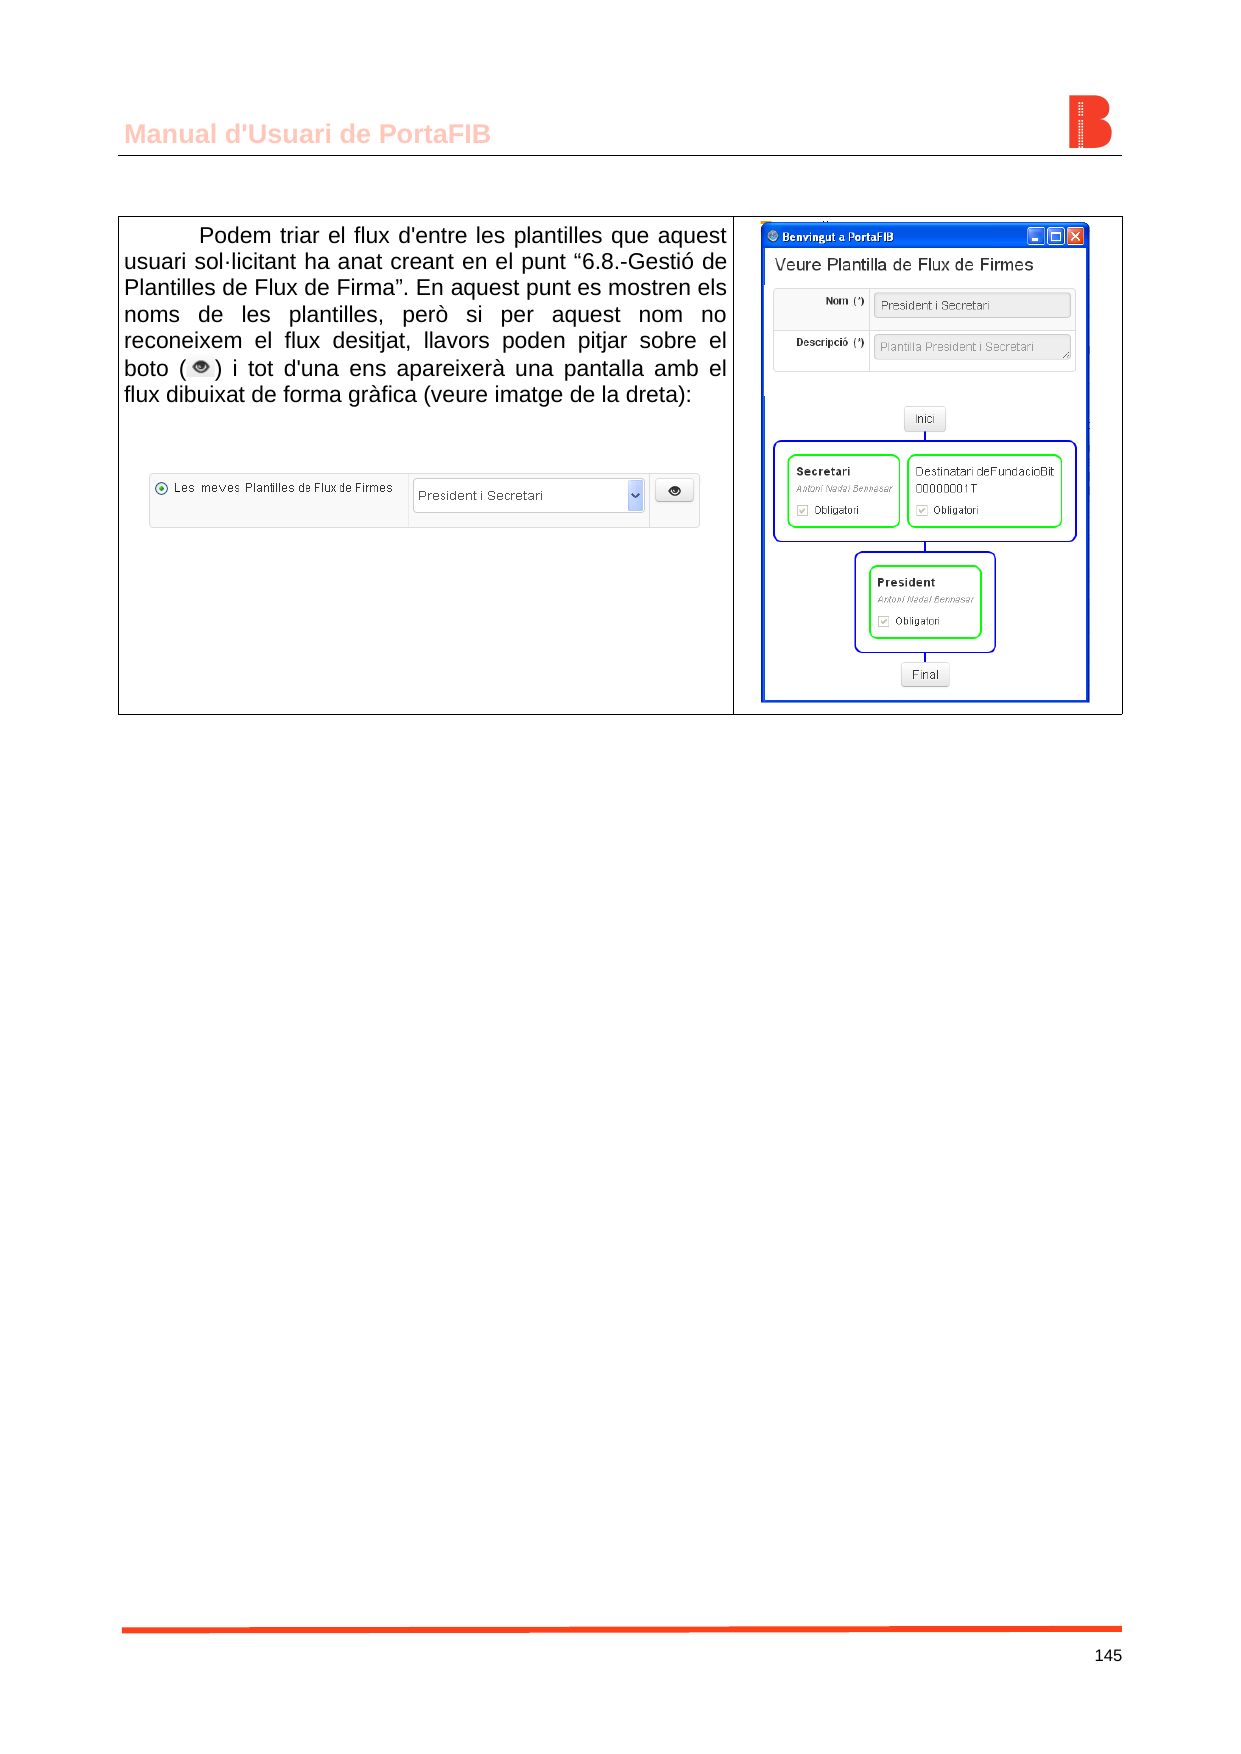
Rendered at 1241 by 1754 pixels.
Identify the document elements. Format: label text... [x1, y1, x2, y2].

picture [137, 459, 714, 537]
picture [760, 221, 1095, 708]
picture [1063, 94, 1117, 150]
table_header [734, 217, 1122, 714]
table_header Podem triar el flux d'entre les plantilles que aquest usuari sol·licitant ha anat creant en el punt “6.8Gestió de Plantilles de Flux de Firma”. En aquest punt es mostren els noms de les plantilles, però si per aquest nom no reconeixem el flux desitjat, llavors poden pitjar sobre el boto () i tot d'una ens apareixerà una pantalla amb el flux dibuixat de forma gràfica (veure imatge de la dreta): [119, 217, 733, 714]
picture [186, 353, 215, 377]
